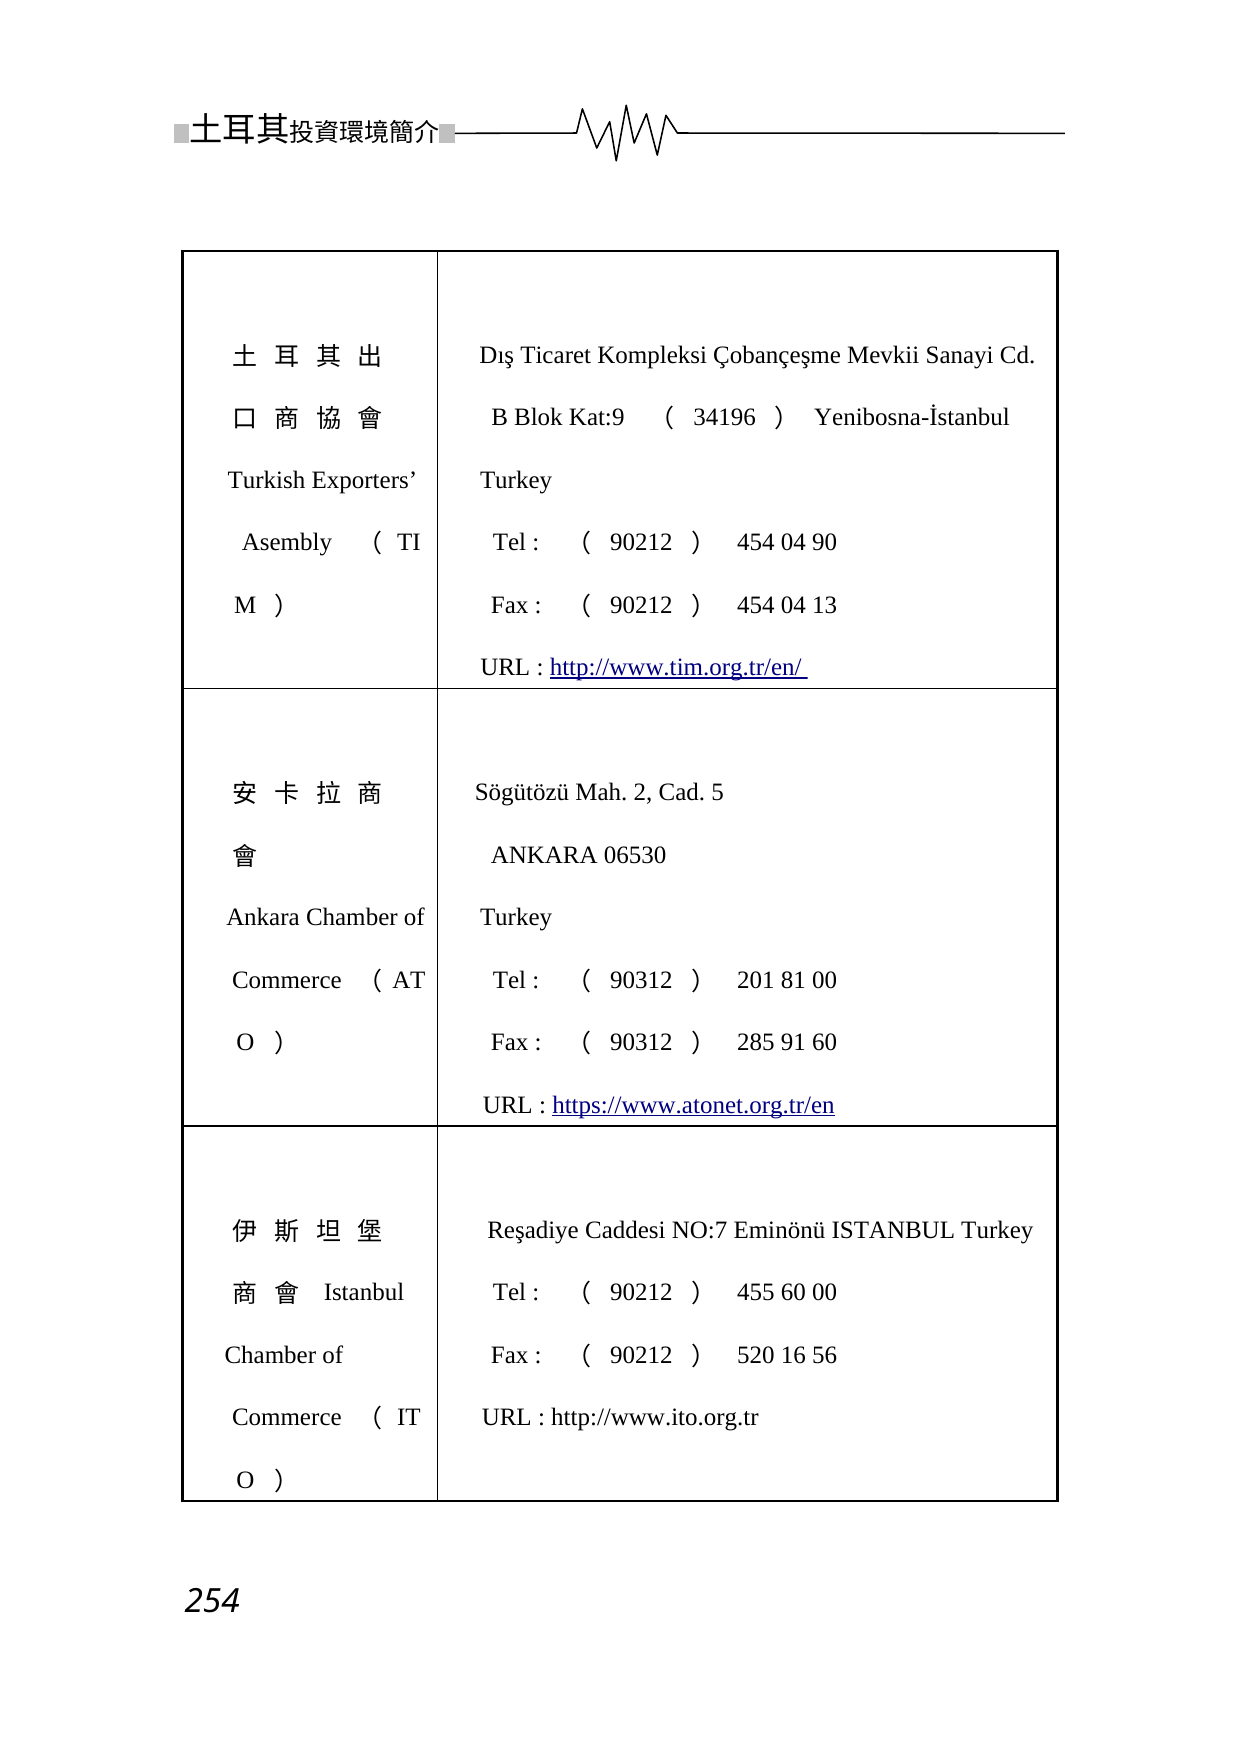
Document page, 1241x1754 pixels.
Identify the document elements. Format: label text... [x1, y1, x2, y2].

table_cell 土耳其出口商協會 Turkish Exporters’ Asembly（TIM） [184, 252, 437, 688]
table_cell 伊斯坦堡商會Istanbul Chamber of Commerce（ITO） [184, 1127, 437, 1500]
table_cell Sögütözü Mah. 2, Cad. 5 ANKARA 06530 Turkey Tel :（90312）201 81 00 Fax :（90312）285 91 60 URL : https://www.atonet.org.tr/en [438, 689, 1056, 1125]
table_cell 安卡拉商會 Ankara Chamber of Commerce（ATO） [184, 689, 437, 1125]
table_cell Reşadiye Caddesi NO:7 Eminönü ISTANBUL Turkey Tel :（90212）455 60 00 Fax :（90212）520 16 56 URL : http://www.ito.org.tr [438, 1127, 1056, 1500]
table_cell Dış Ticaret Kompleksi Çobançeşme Mevkii Sanayi Cd. B Blok Kat:9（34196）Yenibosna-İstanbul Turkey Tel :（90212）454 04 90 Fax :（90212）454 04 13 URL : http://www.tim.org.tr/en/ [438, 252, 1056, 688]
